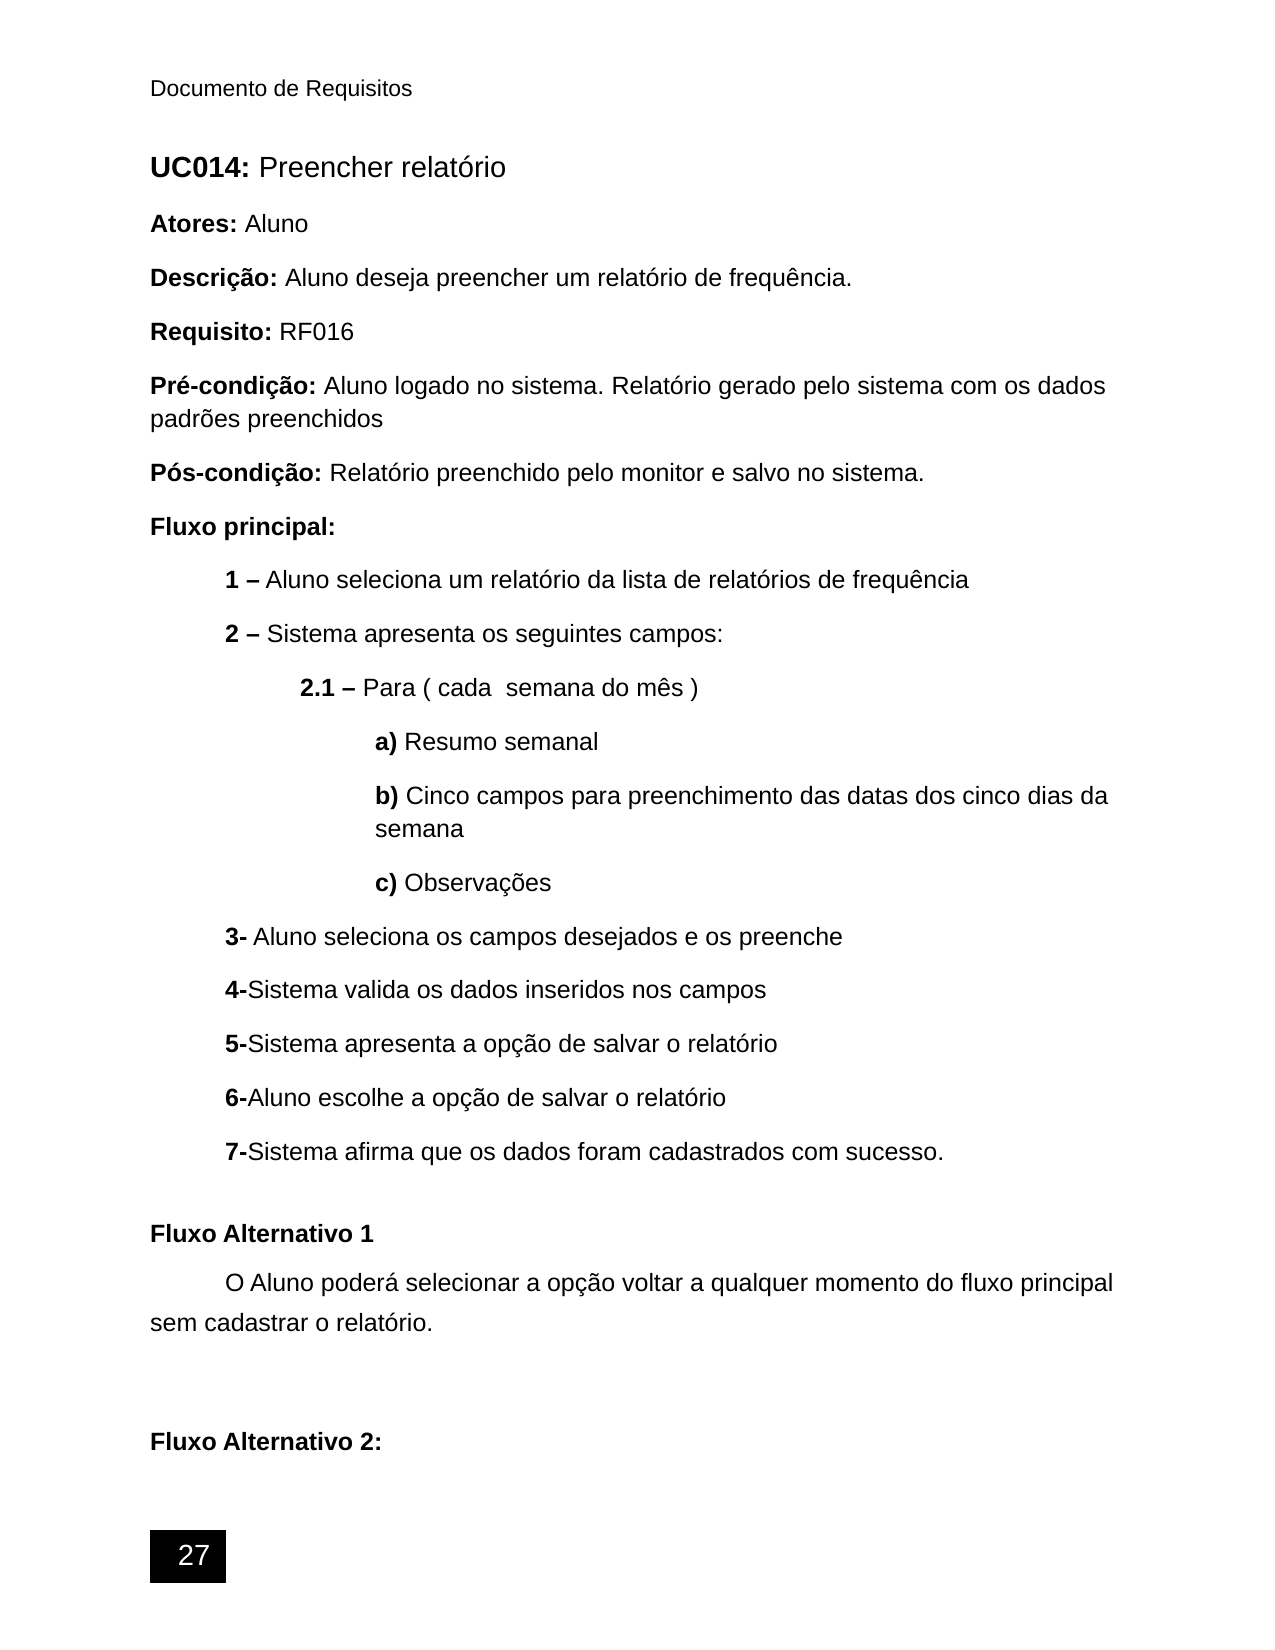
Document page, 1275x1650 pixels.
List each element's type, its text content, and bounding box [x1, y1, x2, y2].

text 3- Aluno seleciona os campos desejados e os preenche [150, 922, 1125, 950]
text 7-Sistema afirma que os dados foram cadastrados com sucesso. [150, 1137, 1125, 1166]
text Descrição: Aluno deseja preencher um relatório de frequência. [150, 263, 1125, 292]
text Requisito: RF016 [150, 317, 1125, 346]
text Pré-condição: Aluno logado no sistema. Relatório gerado pelo sistema com os dados padrões preenchidos [150, 371, 1125, 433]
text Atores: Aluno [150, 209, 1125, 238]
text b) Cinco campos para preenchimento das datas dos cinco dias da semana [150, 781, 1125, 843]
text 2.1 – Para ( cada semana do mês ) [150, 673, 1125, 702]
text UC014: Preencher relatório [150, 150, 1125, 183]
text a) Resumo semanal [150, 727, 1125, 756]
text Fluxo principal: [150, 512, 1125, 540]
text 6-Aluno escolhe a opção de salvar o relatório [150, 1083, 1125, 1112]
text 5-Sistema apresenta a opção de salvar o relatório [150, 1029, 1125, 1058]
text 1 – Aluno seleciona um relatório da lista de relatórios de frequência [150, 566, 1125, 594]
text 2 – Sistema apresenta os seguintes campos: [150, 619, 1125, 648]
text Fluxo Alternativo 2: [150, 1427, 1125, 1455]
text 4-Sistema valida os dados inseridos nos campos [150, 976, 1125, 1004]
text O Aluno poderá selecionar a opção voltar a qualquer momento do fluxo principal sem cadastrar o relatório. [150, 1268, 1125, 1337]
text Fluxo Alternativo 1 [150, 1219, 1125, 1248]
text c) Observações [150, 868, 1125, 897]
text Pós-condição: Relatório preenchido pelo monitor e salvo no sistema. [150, 458, 1125, 487]
